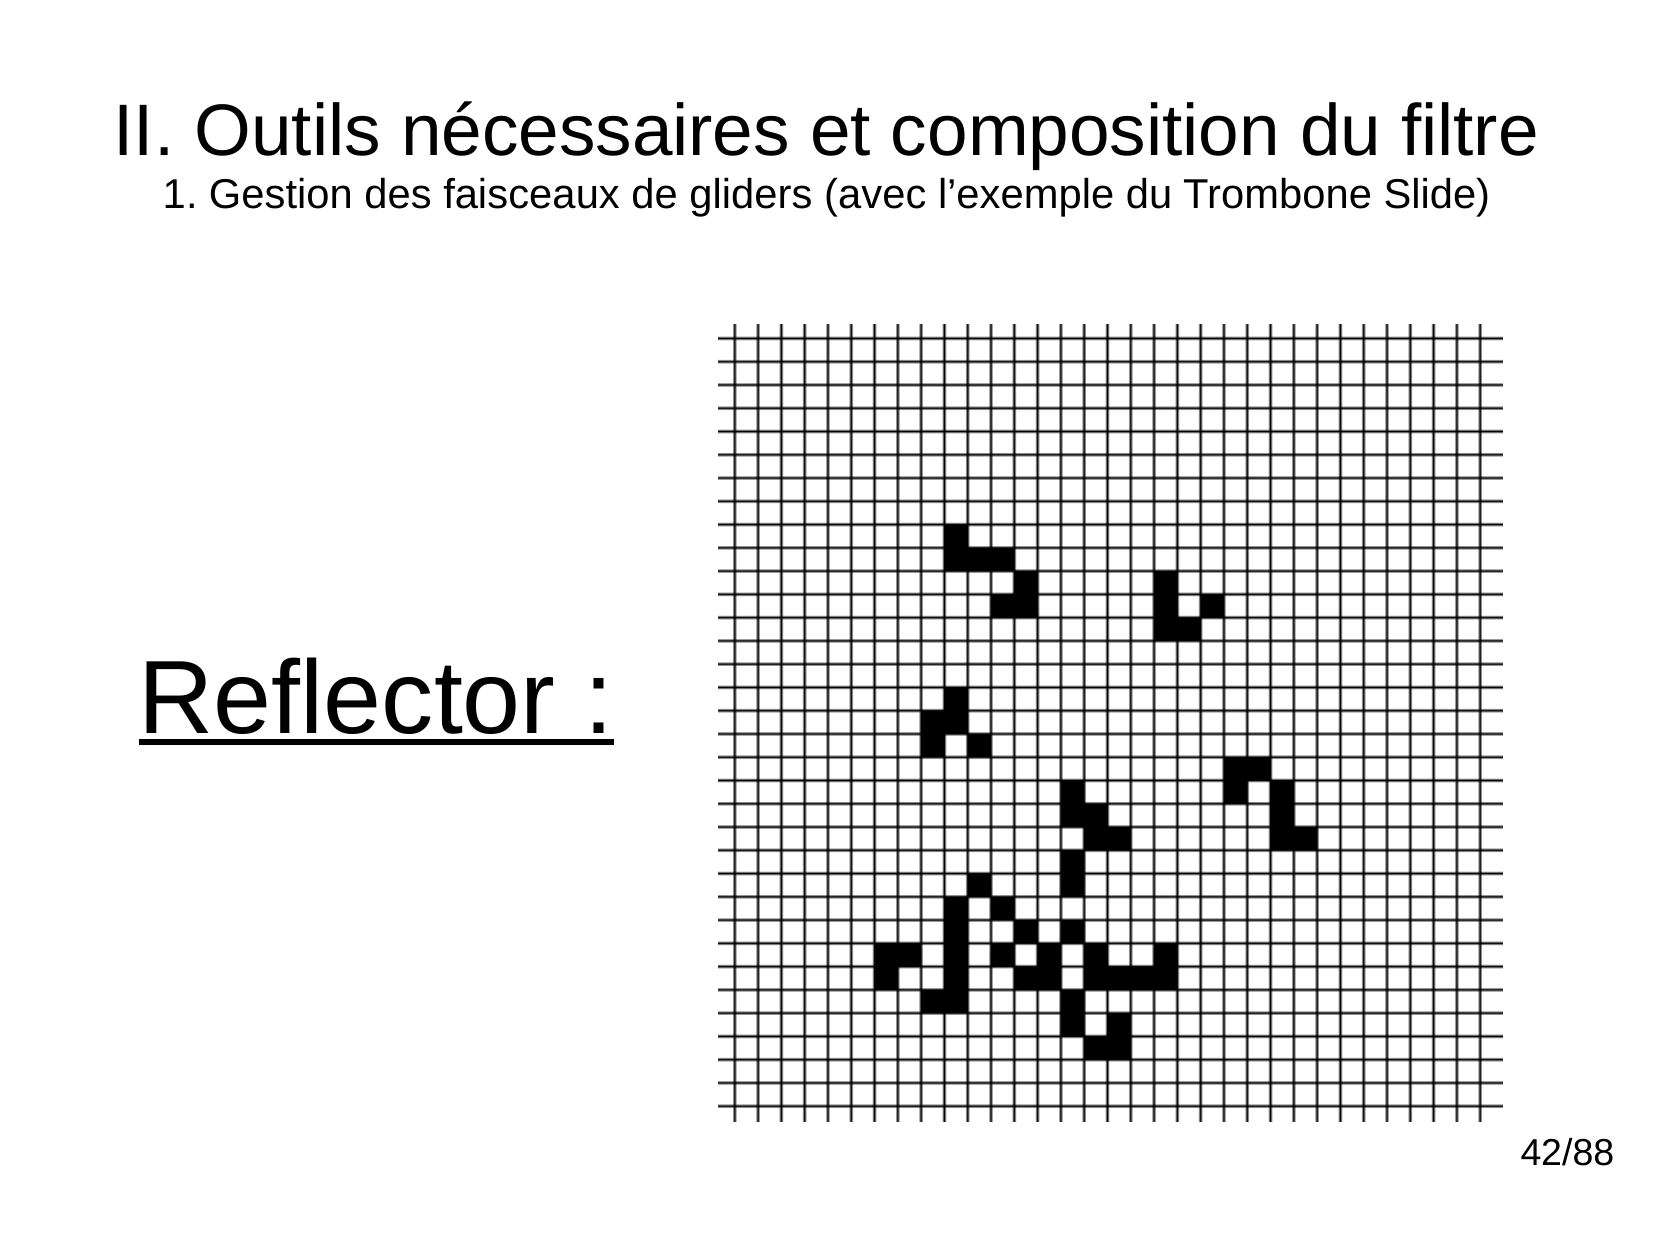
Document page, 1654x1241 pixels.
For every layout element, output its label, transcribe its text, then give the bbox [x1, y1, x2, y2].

title II. Outils nécessaires et composition du filtre 1. Gestion des faisceaux de gliders (avec l’exemple du Trombone Slide) [0, 30, 1654, 276]
text_box Reflector : [124, 631, 629, 763]
picture [718, 324, 1503, 1123]
text_box <number>/88 [1505, 1124, 1654, 1182]
